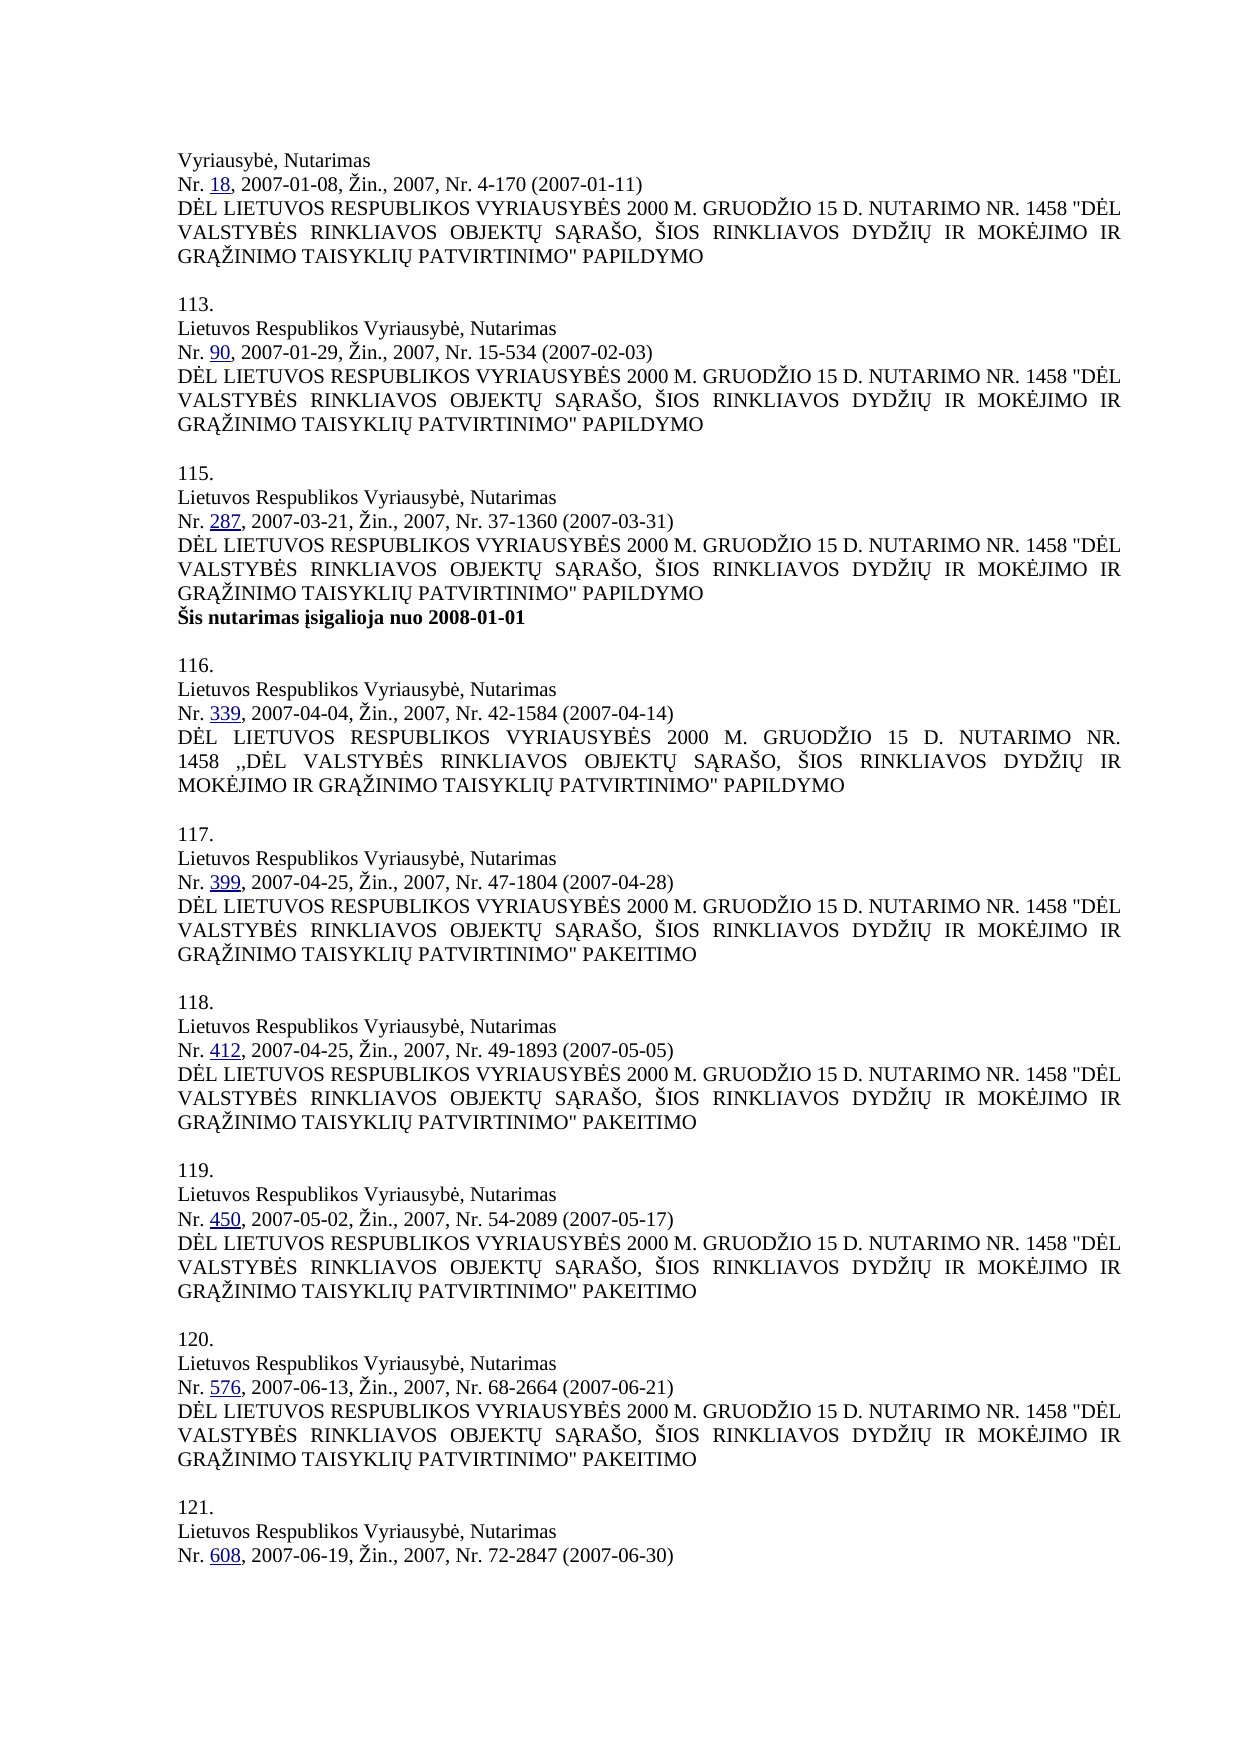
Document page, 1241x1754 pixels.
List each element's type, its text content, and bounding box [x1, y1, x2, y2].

text 118. [177, 990, 1122, 1014]
text DĖL LIETUVOS RESPUBLIKOS VYRIAUSYBĖS 2000 M. GRUODŽIO 15 D. NUTARIMO NR. 1458 "DĖL VALSTYBĖS RINKLIAVOS OBJEKTŲ SĄRAŠO, ŠIOS RINKLIAVOS DYDŽIŲ IR MOKĖJIMO IR GRĄŽINIMO TAISYKLIŲ PATVIRTINIMO" PAKEITIMO [177, 1231, 1122, 1303]
text Lietuvos Respublikos Vyriausybė, Nutarimas [177, 677, 1122, 701]
text Nr. 90, 2007-01-29, Žin., 2007, Nr. 15-534 (2007-02-03) [177, 340, 1122, 364]
text Lietuvos Respublikos Vyriausybė, Nutarimas [177, 1351, 1122, 1375]
text 120. [177, 1327, 1122, 1351]
text Nr. 576, 2007-06-13, Žin., 2007, Nr. 68-2664 (2007-06-21) [177, 1375, 1122, 1399]
text Nr. 399, 2007-04-25, Žin., 2007, Nr. 47-1804 (2007-04-28) [177, 869, 1122, 894]
text Nr. 339, 2007-04-04, Žin., 2007, Nr. 42-1584 (2007-04-14) [177, 701, 1122, 725]
text DĖL LIETUVOS RESPUBLIKOS VYRIAUSYBĖS 2000 M. GRUODŽIO 15 D. NUTARIMO NR. 1458 "DĖL VALSTYBĖS RINKLIAVOS OBJEKTŲ SĄRAŠO, ŠIOS RINKLIAVOS DYDŽIŲ IR MOKĖJIMO IR GRĄŽINIMO TAISYKLIŲ PATVIRTINIMO" PAKEITIMO [177, 1399, 1122, 1471]
text 121. [177, 1495, 1122, 1519]
text Šis nutarimas įsigalioja nuo 2008-01-01 [177, 605, 1122, 629]
text Lietuvos Respublikos Vyriausybė, Nutarimas [177, 1014, 1122, 1038]
text Nr. 287, 2007-03-21, Žin., 2007, Nr. 37-1360 (2007-03-31) [177, 509, 1122, 533]
text DĖL LIETUVOS RESPUBLIKOS VYRIAUSYBĖS 2000 M. GRUODŽIO 15 D. NUTARIMO NR. 1458 "DĖL VALSTYBĖS RINKLIAVOS OBJEKTŲ SĄRAŠO, ŠIOS RINKLIAVOS DYDŽIŲ IR MOKĖJIMO IR GRĄŽINIMO TAISYKLIŲ PATVIRTINIMO" PAKEITIMO [177, 894, 1122, 966]
text Lietuvos Respublikos Vyriausybė, Nutarimas [177, 846, 1122, 869]
text Lietuvos Respublikos Vyriausybė, Nutarimas [177, 484, 1122, 509]
text 113. [177, 292, 1122, 316]
text Nr. 450, 2007-05-02, Žin., 2007, Nr. 54-2089 (2007-05-17) [177, 1206, 1122, 1231]
text Nr. 412, 2007-04-25, Žin., 2007, Nr. 49-1893 (2007-05-05) [177, 1038, 1122, 1062]
text 116. [177, 653, 1122, 677]
text Vyriausybė, Nutarimas [177, 148, 1122, 172]
text Nr. 608, 2007-06-19, Žin., 2007, Nr. 72-2847 (2007-06-30) [177, 1543, 1122, 1567]
text DĖL LIETUVOS RESPUBLIKOS VYRIAUSYBĖS 2000 M. GRUODŽIO 15 D. NUTARIMO NR. 1458 ,,DĖL VALSTYBĖS RINKLIAVOS OBJEKTŲ SĄRAŠO, ŠIOS RINKLIAVOS DYDŽIŲ IR MOKĖJIMO IR GRĄŽINIMO TAISYKLIŲ PATVIRTINIMO" PAPILDYMO [177, 725, 1122, 797]
text 119. [177, 1158, 1122, 1182]
text DĖL LIETUVOS RESPUBLIKOS VYRIAUSYBĖS 2000 M. GRUODŽIO 15 D. NUTARIMO NR. 1458 "DĖL VALSTYBĖS RINKLIAVOS OBJEKTŲ SĄRAŠO, ŠIOS RINKLIAVOS DYDŽIŲ IR MOKĖJIMO IR GRĄŽINIMO TAISYKLIŲ PATVIRTINIMO" PAPILDYMO [177, 364, 1122, 436]
text DĖL LIETUVOS RESPUBLIKOS VYRIAUSYBĖS 2000 M. GRUODŽIO 15 D. NUTARIMO NR. 1458 "DĖL VALSTYBĖS RINKLIAVOS OBJEKTŲ SĄRAŠO, ŠIOS RINKLIAVOS DYDŽIŲ IR MOKĖJIMO IR GRĄŽINIMO TAISYKLIŲ PATVIRTINIMO" PAPILDYMO [177, 196, 1122, 268]
text Lietuvos Respublikos Vyriausybė, Nutarimas [177, 316, 1122, 340]
text Lietuvos Respublikos Vyriausybė, Nutarimas [177, 1519, 1122, 1543]
text DĖL LIETUVOS RESPUBLIKOS VYRIAUSYBĖS 2000 M. GRUODŽIO 15 D. NUTARIMO NR. 1458 "DĖL VALSTYBĖS RINKLIAVOS OBJEKTŲ SĄRAŠO, ŠIOS RINKLIAVOS DYDŽIŲ IR MOKĖJIMO IR GRĄŽINIMO TAISYKLIŲ PATVIRTINIMO" PAPILDYMO [177, 533, 1122, 605]
text Lietuvos Respublikos Vyriausybė, Nutarimas [177, 1182, 1122, 1206]
text 117. [177, 821, 1122, 846]
text DĖL LIETUVOS RESPUBLIKOS VYRIAUSYBĖS 2000 M. GRUODŽIO 15 D. NUTARIMO NR. 1458 "DĖL VALSTYBĖS RINKLIAVOS OBJEKTŲ SĄRAŠO, ŠIOS RINKLIAVOS DYDŽIŲ IR MOKĖJIMO IR GRĄŽINIMO TAISYKLIŲ PATVIRTINIMO" PAKEITIMO [177, 1062, 1122, 1134]
text Nr. 18, 2007-01-08, Žin., 2007, Nr. 4-170 (2007-01-11) [177, 172, 1122, 196]
text 115. [177, 461, 1122, 484]
